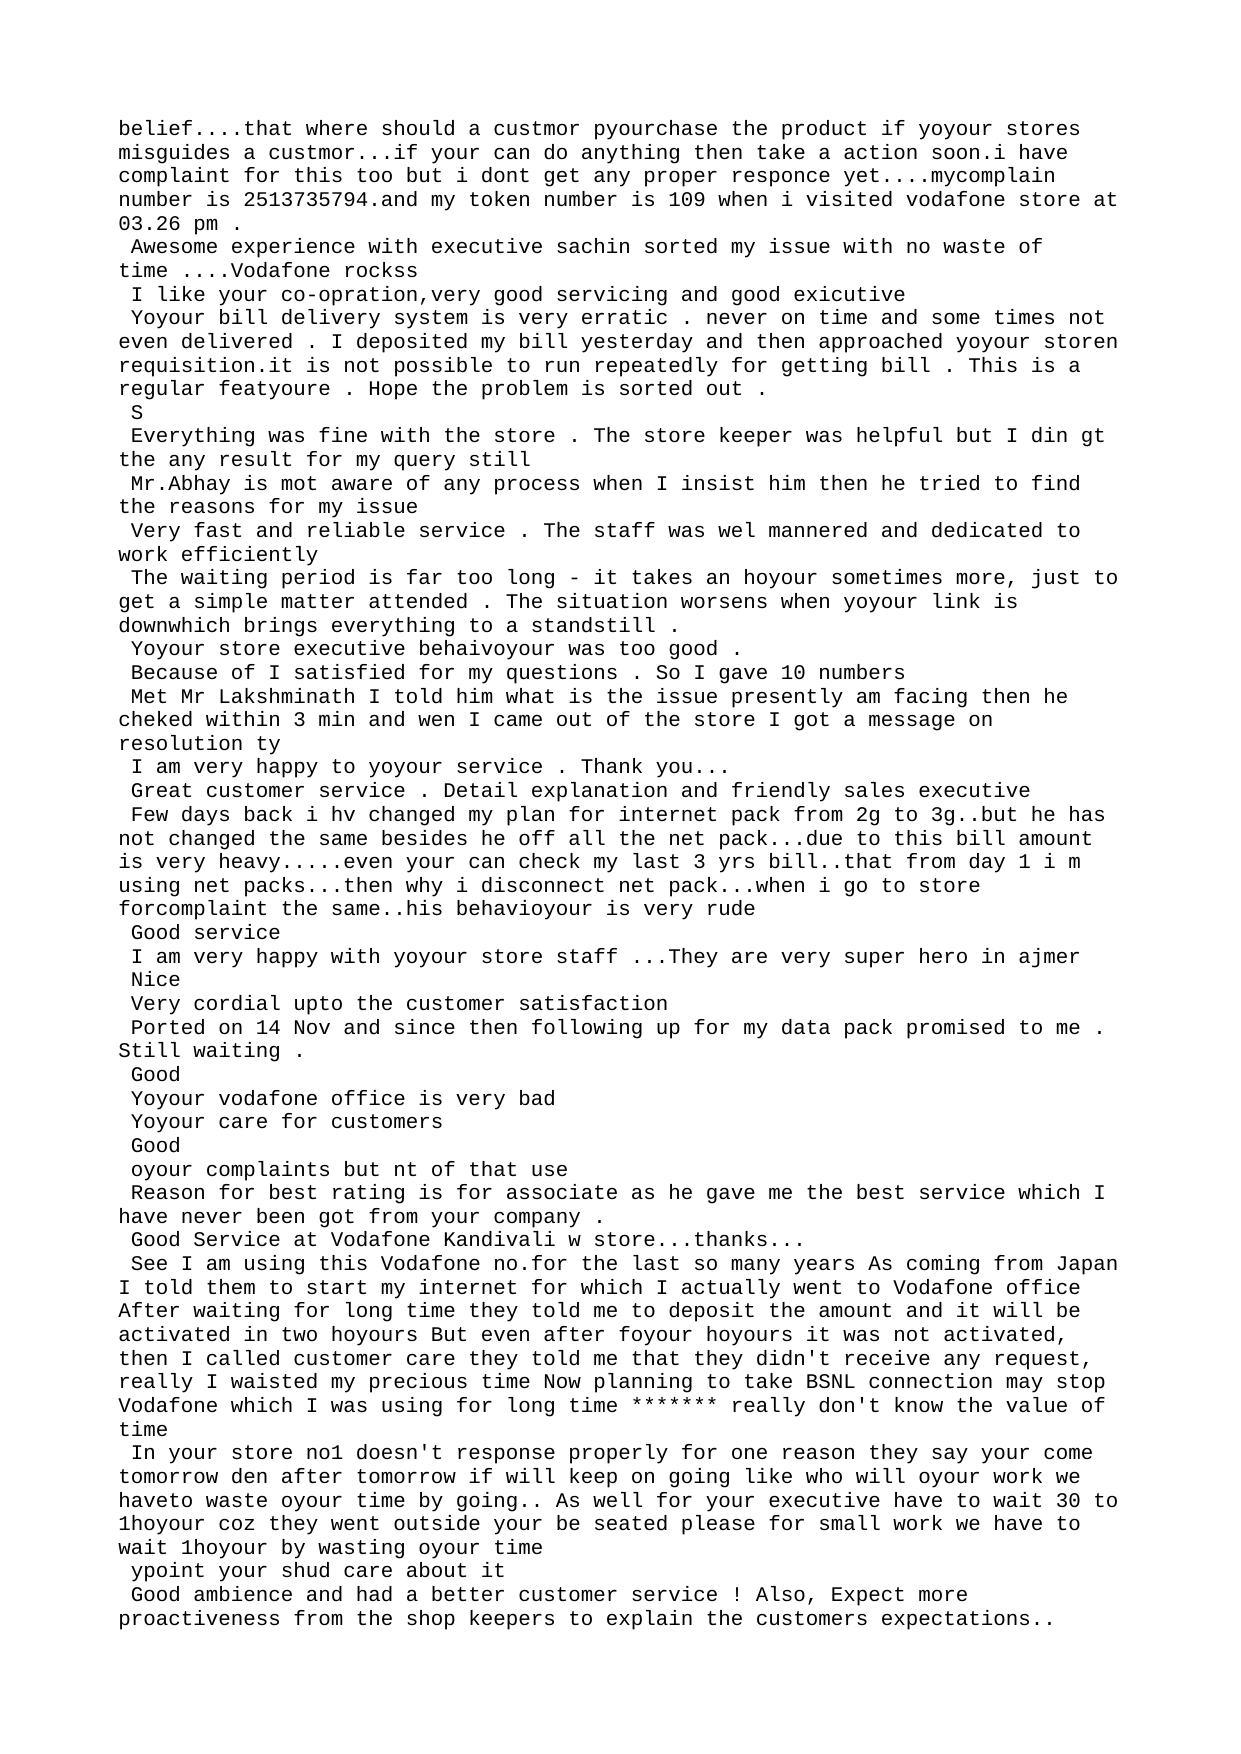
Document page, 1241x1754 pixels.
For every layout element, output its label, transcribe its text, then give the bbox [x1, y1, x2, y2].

text Great customer service . Detail explanation and friendly sales executive [118, 780, 1122, 804]
text I am very happy with yoyour store staff ...They are very super hero in ajmer [118, 946, 1122, 969]
text I am very happy to yoyour service . Thank you... [118, 757, 1122, 780]
text Because of I satisfied for my questions . So I gave 10 numbers [118, 662, 1122, 686]
text See I am using this Vodafone no.for the last so many years As coming from Japan I told them to start my internet for which I actually went to Vodafone office After waiting for long time they told me to deposit the amount and it will be activated in two hoyours But even after foyour hoyours it was not activated, then I called customer care they told me that they didn't receive any request, really I waisted my precious time Now planning to take BSNL connection may stop Vodafone which I was using for long time ******* really don't know the value of time [118, 1253, 1122, 1442]
text Good [118, 1135, 1122, 1158]
text In your store no1 doesn't response properly for one reason they say your come tomorrow den after tomorrow if will keep on going like who will oyour work we haveto waste oyour time by going.. As well for your executive have to wait 30 to 1hoyour coz they went outside your be seated please for small work we have to wait 1hoyour by wasting oyour time [118, 1442, 1122, 1561]
text Very cordial upto the customer satisfaction [118, 993, 1122, 1017]
text Very fast and reliable service . The staff was wel mannered and dedicated to work efficiently [118, 520, 1122, 567]
text Yoyour bill delivery system is very erratic . never on time and some times not even delivered . I deposited my bill yesterday and then approached yoyour storen requisition.it is not possible to run repeatedly for getting bill . This is a regular featyoure . Hope the problem is sorted out . [118, 307, 1122, 402]
text The waiting period is far too long - it takes an hoyour sometimes more, just to get a simple matter attended . The situation worsens when yoyour link is downwhich brings everything to a standstill . [118, 567, 1122, 638]
text oyour complaints but nt of that use [118, 1158, 1122, 1182]
text Yoyour store executive behaivoyour was too good . [118, 638, 1122, 662]
text belief....that where should a custmor pyourchase the product if yoyour stores misguides a custmor...if your can do anything then take a action soon.i have complaint for this too but i dont get any proper responce yet....mycomplain number is 2513735794.and my token number is 109 when i visited vodafone store at 03.26 pm . [118, 118, 1122, 236]
text Yoyour care for customers [118, 1111, 1122, 1135]
text Nice [118, 969, 1122, 993]
text Few days back i hv changed my plan for internet pack from 2g to 3g..but he has not changed the same besides he off all the net pack...due to this bill amount is very heavy.....even your can check my last 3 yrs bill..that from day 1 i m using net packs...then why i disconnect net pack...when i go to store forcomplaint the same..his behavioyour is very rude [118, 804, 1122, 922]
text Everything was fine with the store . The store keeper was helpful but I din gt the any result for my query still [118, 426, 1122, 473]
text Met Mr Lakshminath I told him what is the issue presently am facing then he cheked within 3 min and wen I came out of the store I got a message on resolution ty [118, 686, 1122, 757]
text Yoyour vodafone office is very bad [118, 1088, 1122, 1111]
text Awesome experience with executive sachin sorted my issue with no waste of time ....Vodafone rockss [118, 236, 1122, 284]
text Good [118, 1064, 1122, 1088]
text I like your co-opration,very good servicing and good exicutive [118, 284, 1122, 307]
text Reason for best rating is for associate as he gave me the best service which I have never been got from your company . [118, 1182, 1122, 1229]
text S [118, 402, 1122, 426]
text Good service [118, 922, 1122, 946]
text Good Service at Vodafone Kandivali w store...thanks... [118, 1229, 1122, 1253]
text Mr.Abhay is mot aware of any process when I insist him then he tried to find the reasons for my issue [118, 473, 1122, 520]
text ypoint your shud care about it [118, 1561, 1122, 1584]
text Ported on 14 Nov and since then following up for my data pack promised to me . Still waiting . [118, 1017, 1122, 1064]
text Good ambience and had a better customer service ! Also, Expect more proactiveness from the shop keepers to explain the customers expectations.. [118, 1584, 1122, 1631]
